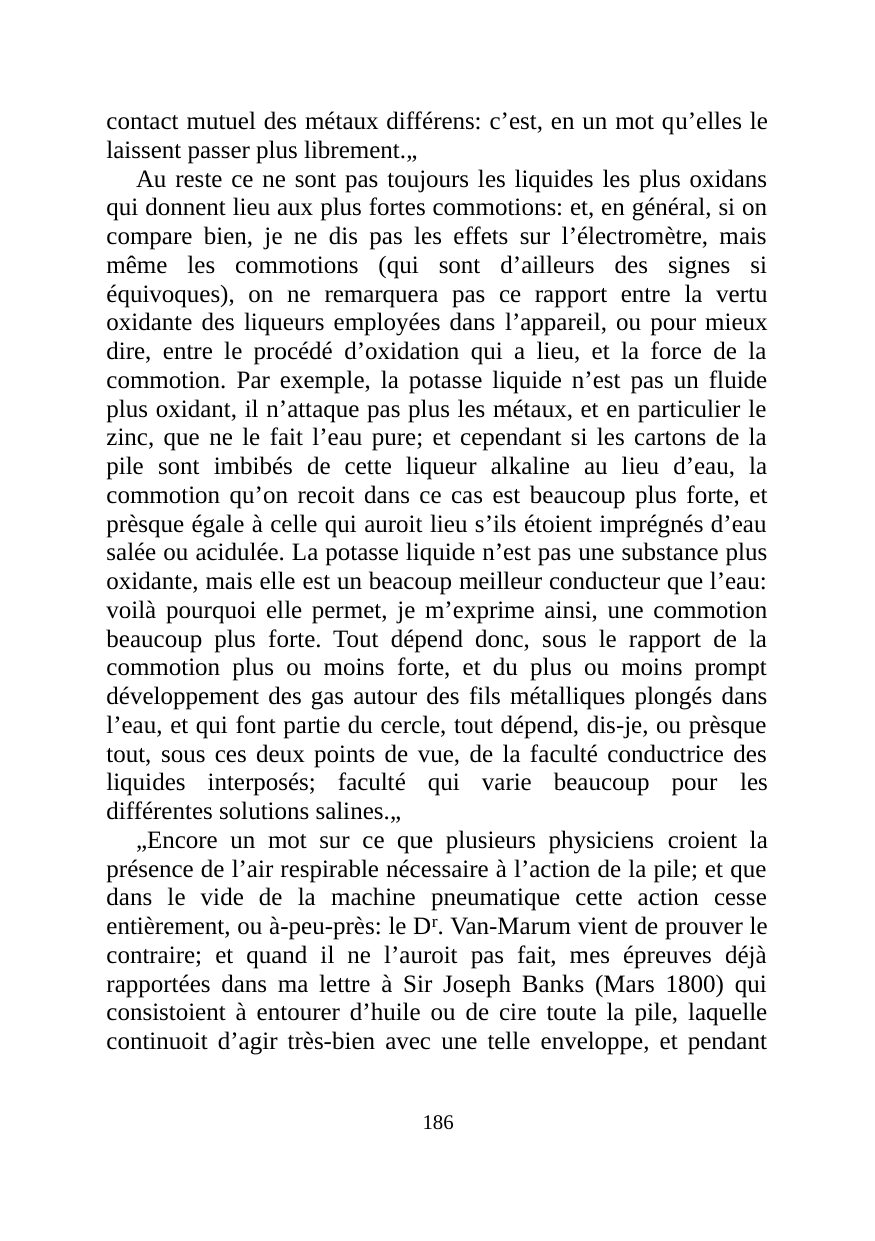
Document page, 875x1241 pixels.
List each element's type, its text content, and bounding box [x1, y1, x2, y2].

text „Encore un mot sur ce que plusieurs physiciens croient la présence de l’air respirable nécessaire à l’action de la pile; et que dans le vide de la machine pneumatique cette action cesse entièrement, ou à-peu-près: le Dr. Van-Marum vient de prouver le contraire; et quand il ne l’auroit pas fait, mes épreuves déjà rapportées dans ma lettre à Sir Joseph Banks (Mars 1800) qui consistoient à entourer d’huile ou de cire toute la pile, laquelle continuoit d’agir très-bien avec une telle enveloppe, et pendant [106, 825, 768, 1055]
text contact mutuel des métaux différens: c’est, en un mot qu’elles le laissent passer plus librement.„ [106, 106, 768, 164]
text Au reste ce ne sont pas toujours les liquides les plus oxidans qui donnent lieu aux plus fortes commotions: et, en général, si on compare bien, je ne dis pas les effets sur l’électromètre, mais même les commotions (qui sont d’ailleurs des signes si équivoques), on ne remarquera pas ce rapport entre la vertu oxidante des liqueurs employées dans l’appareil, ou pour mieux dire, entre le procédé d’oxidation qui a lieu, et la force de la commotion. Par exemple, la potasse liquide n’est pas un fluide plus oxidant, il n’attaque pas plus les métaux, et en particulier le zinc, que ne le fait l’eau pure; et cependant si les cartons de la pile sont imbibés de cette liqueur alkaline au lieu d’eau, la commotion qu’on recoit dans ce cas est beaucoup plus forte, et prèsque égale à celle qui auroit lieu s’ils étoient imprégnés d’eau salée ou acidulée. La potasse liquide n’est pas une substance plus oxidante, mais elle est un beacoup meilleur conducteur que l’eau: voilà pourquoi elle permet, je m’exprime ainsi, une commotion beaucoup plus forte. Tout dépend donc, sous le rapport de la commotion plus ou moins forte, et du plus ou moins prompt développement des gas autour des fils métalliques plongés dans l’eau, et qui font partie du cercle, tout dépend, dis-je, ou prèsque tout, sous ces deux points de vue, de la faculté conductrice des liquides interposés; faculté qui varie beaucoup pour les différentes solutions salines.„ [106, 164, 768, 825]
